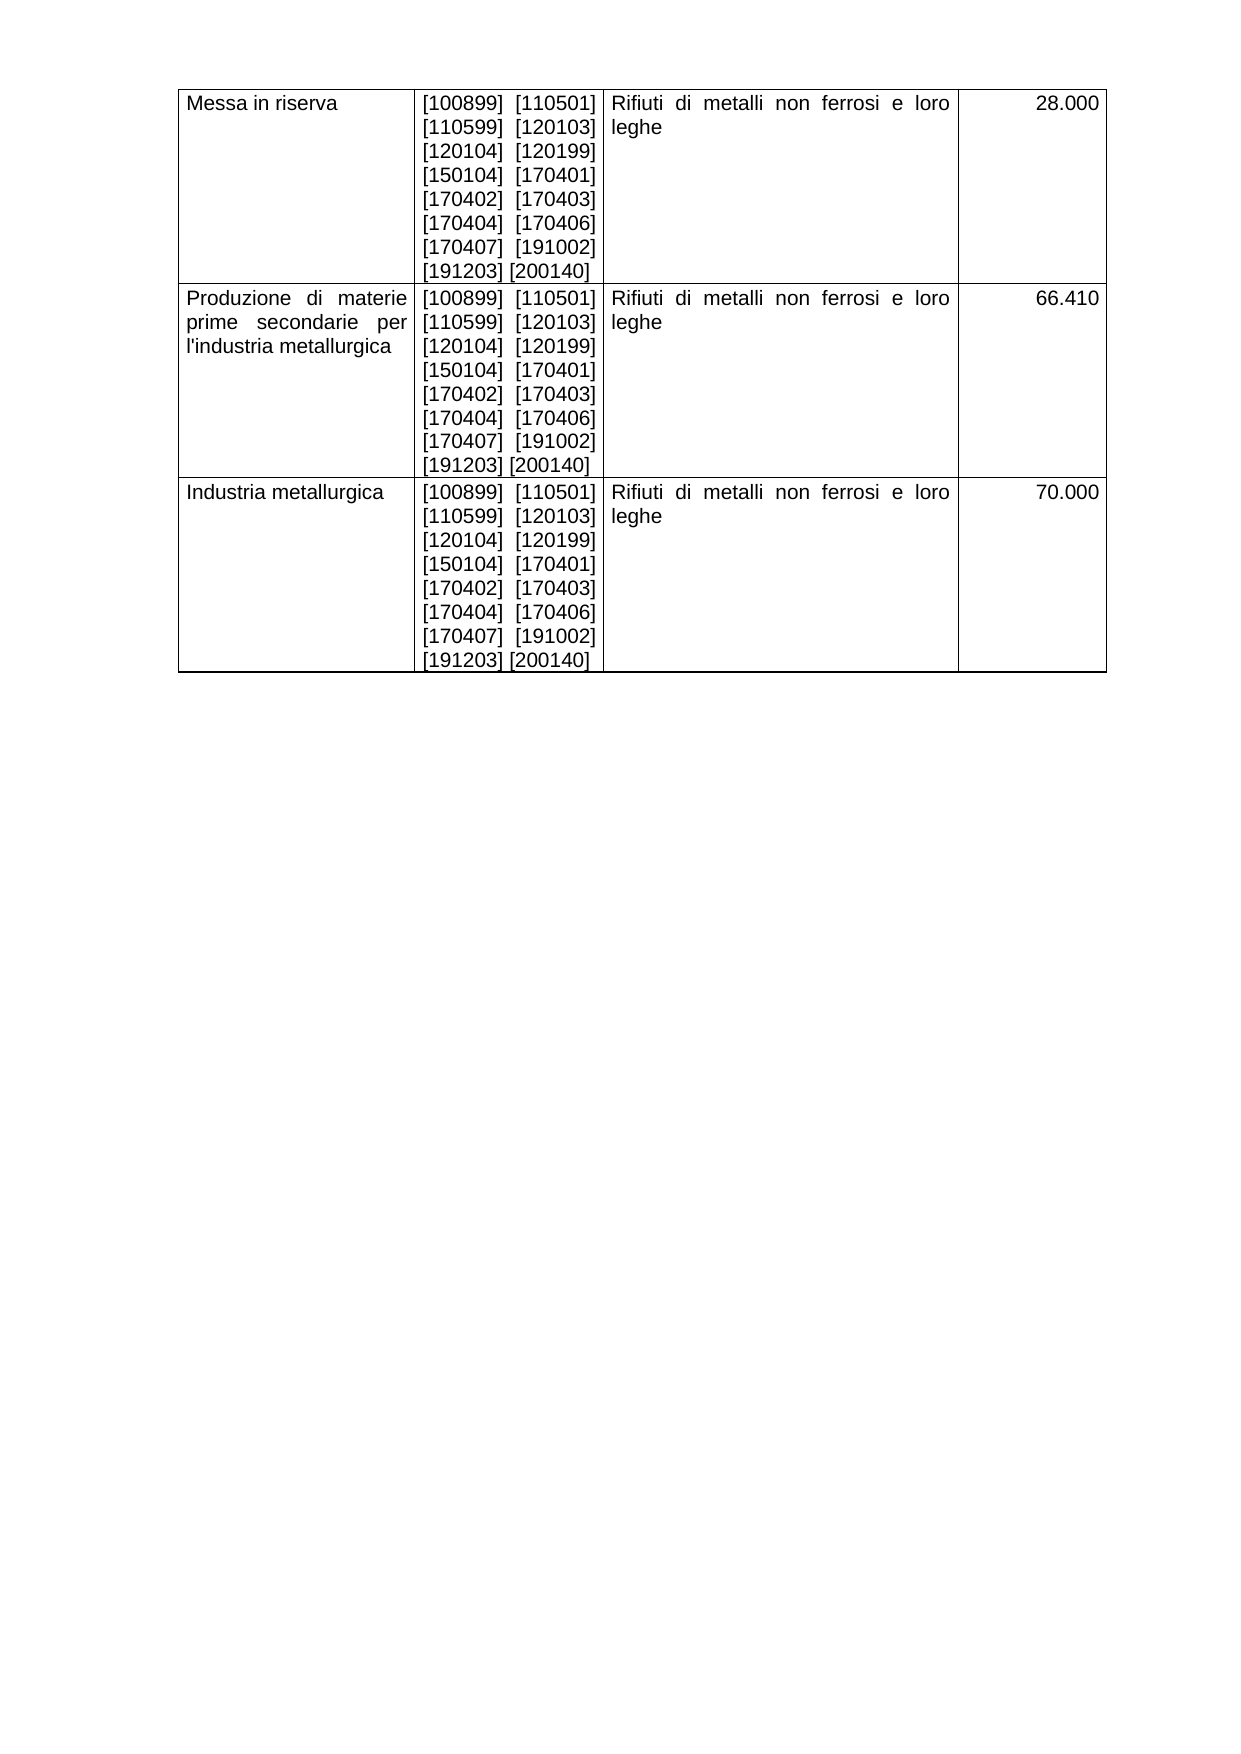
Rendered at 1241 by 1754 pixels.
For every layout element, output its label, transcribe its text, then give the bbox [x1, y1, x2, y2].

table_cell 66.410 [959, 284, 1106, 477]
table_cell Messa in riserva [179, 90, 414, 283]
table_cell Industria metallurgica [179, 478, 414, 671]
table_cell 28.000 [959, 90, 1106, 283]
table_cell Produzione di materie prime secondarie per l'industria metallurgica [179, 284, 414, 477]
table_cell [100899] [110501] [110599] [120103] [120104] [120199] [150104] [170401] [170402] [170403] [170404] [170406] [170407] [191002] [191203] [200140] [415, 478, 603, 671]
table_cell [100899] [110501] [110599] [120103] [120104] [120199] [150104] [170401] [170402] [170403] [170404] [170406] [170407] [191002] [191203] [200140] [415, 90, 603, 283]
table_cell Rifiuti di metalli non ferrosi e loro leghe [604, 284, 958, 477]
table_cell [100899] [110501] [110599] [120103] [120104] [120199] [150104] [170401] [170402] [170403] [170404] [170406] [170407] [191002] [191203] [200140] [415, 284, 603, 477]
table_cell 70.000 [959, 478, 1106, 671]
table_cell Rifiuti di metalli non ferrosi e loro leghe [604, 90, 958, 283]
table_cell Rifiuti di metalli non ferrosi e loro leghe [604, 478, 958, 671]
